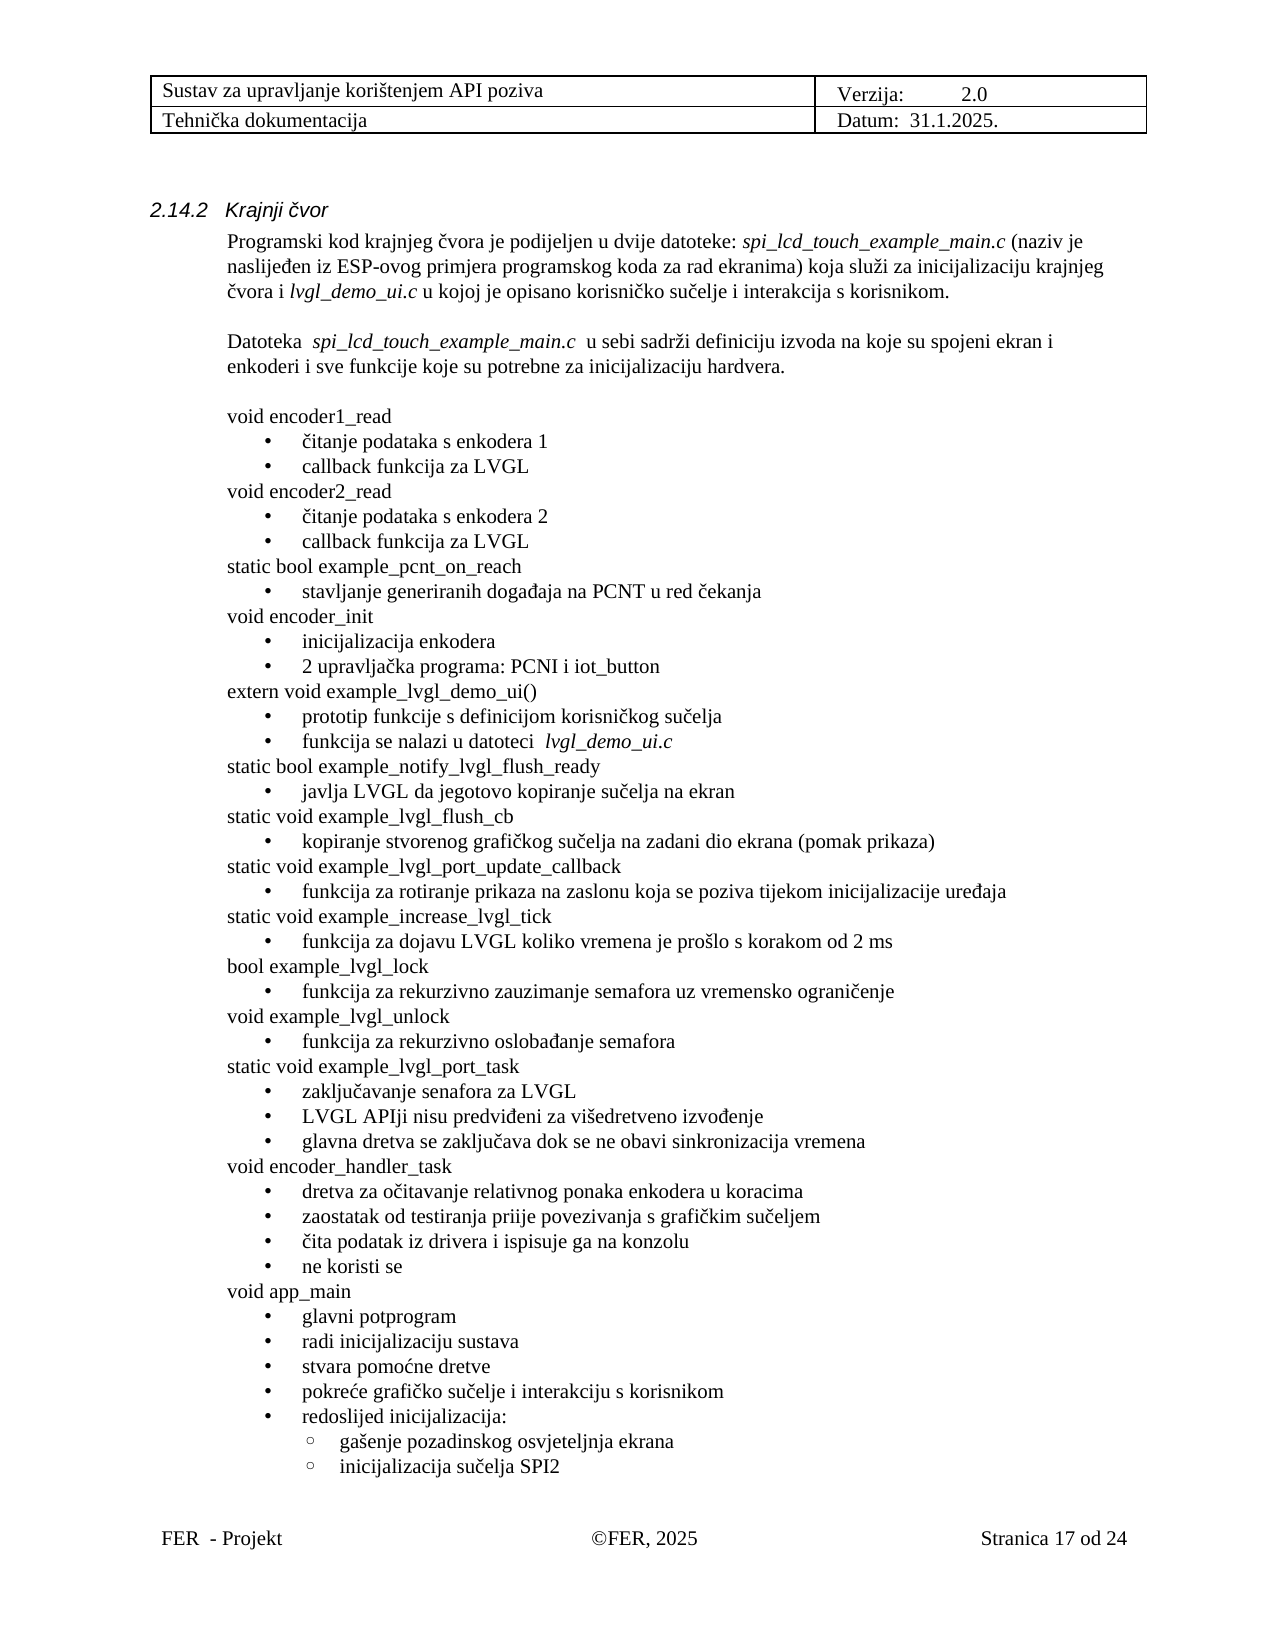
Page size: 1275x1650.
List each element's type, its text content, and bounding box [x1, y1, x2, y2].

list stvara pomoćne dretve [264, 1353, 1125, 1378]
text extern void example_lvgl_demo_ui() [227, 678, 1125, 703]
list funkcija za rekurzivno oslobađanje semafora [264, 1028, 1125, 1053]
list funkcija za rekurzivno zauzimanje semafora uz vremensko ograničenje [264, 978, 1125, 1003]
text static void example_increase_lvgl_tick [227, 903, 1125, 928]
text static void example_lvgl_flush_cb [227, 803, 1125, 828]
list redoslijed inicijalizacija: [264, 1403, 1125, 1428]
list gašenje pozadinskog osvjeteljnja ekrana [302, 1428, 1125, 1453]
list inicijalizacija enkodera [264, 628, 1125, 653]
list callback funkcija za LVGL [264, 528, 1125, 553]
text bool example_lvgl_lock [227, 953, 1125, 978]
list čitanje podataka s enkodera 1 [264, 428, 1125, 453]
list funkcija za rotiranje prikaza na zaslonu koja se poziva tijekom inicijalizacije uređaja [264, 878, 1125, 903]
list zaključavanje senafora za LVGL [264, 1078, 1125, 1103]
text void encoder_init [227, 603, 1125, 628]
text void example_lvgl_unlock [227, 1003, 1125, 1028]
text Datoteka spi_lcd_touch_example_main.c u sebi sadrži definiciju izvoda na koje su spojeni ekran i enkoderi i sve funkcije koje su potrebne za inicijalizaciju hardvera. [227, 328, 1125, 378]
list LVGL APIji nisu predviđeni za višedretveno izvođenje [264, 1103, 1125, 1128]
text void encoder2_read [227, 478, 1125, 503]
list dretva za očitavanje relativnog ponaka enkodera u koracima [264, 1178, 1125, 1203]
list javlja LVGL da jegotovo kopiranje sučelja na ekran [264, 778, 1125, 803]
list prototip funkcije s definicijom korisničkog sučelja [264, 703, 1125, 728]
list funkcija za dojavu LVGL koliko vremena je prošlo s korakom od 2 ms [264, 928, 1125, 953]
text Programski kod krajnjeg čvora je podijeljen u dvije datoteke: spi_lcd_touch_example_main.c (naziv je naslijeđen iz ESP-ovog primjera programskog koda za rad ekranima) koja služi za inicijalizaciju krajnjeg čvora i lvgl_demo_ui.c u kojoj je opisano korisničko sučelje i interakcija s korisnikom. [227, 228, 1125, 303]
list čitanje podataka s enkodera 2 [264, 503, 1125, 528]
list čita podatak iz drivera i ispisuje ga na konzolu [264, 1228, 1125, 1253]
list callback funkcija za LVGL [264, 453, 1125, 478]
text static bool example_pcnt_on_reach [227, 553, 1125, 578]
text void encoder1_read [227, 403, 1125, 428]
subtitle Krajnji čvor [150, 196, 1125, 221]
list stavljanje generiranih događaja na PCNT u red čekanja [264, 578, 1125, 603]
text void app_main [227, 1278, 1125, 1303]
text void encoder_handler_task [227, 1153, 1125, 1178]
list radi inicijalizaciju sustava [264, 1328, 1125, 1353]
list kopiranje stvorenog grafičkog sučelja na zadani dio ekrana (pomak prikaza) [264, 828, 1125, 853]
text static bool example_notify_lvgl_flush_ready [227, 753, 1125, 778]
list funkcija se nalazi u datoteci lvgl_demo_ui.c [264, 728, 1125, 753]
list 2 upravljačka programa: PCNI i iot_button [264, 653, 1125, 678]
text static void example_lvgl_port_update_callback [227, 853, 1125, 878]
list pokreće grafičko sučelje i interakciju s korisnikom [264, 1378, 1125, 1403]
text static void example_lvgl_port_task [227, 1053, 1125, 1078]
list inicijalizacija sučelja SPI2 [302, 1453, 1125, 1478]
list ne koristi se [264, 1253, 1125, 1278]
list glavni potprogram [264, 1303, 1125, 1328]
list zaostatak od testiranja priije povezivanja s grafičkim sučeljem [264, 1203, 1125, 1228]
list glavna dretva se zaključava dok se ne obavi sinkronizacija vremena [264, 1128, 1125, 1153]
